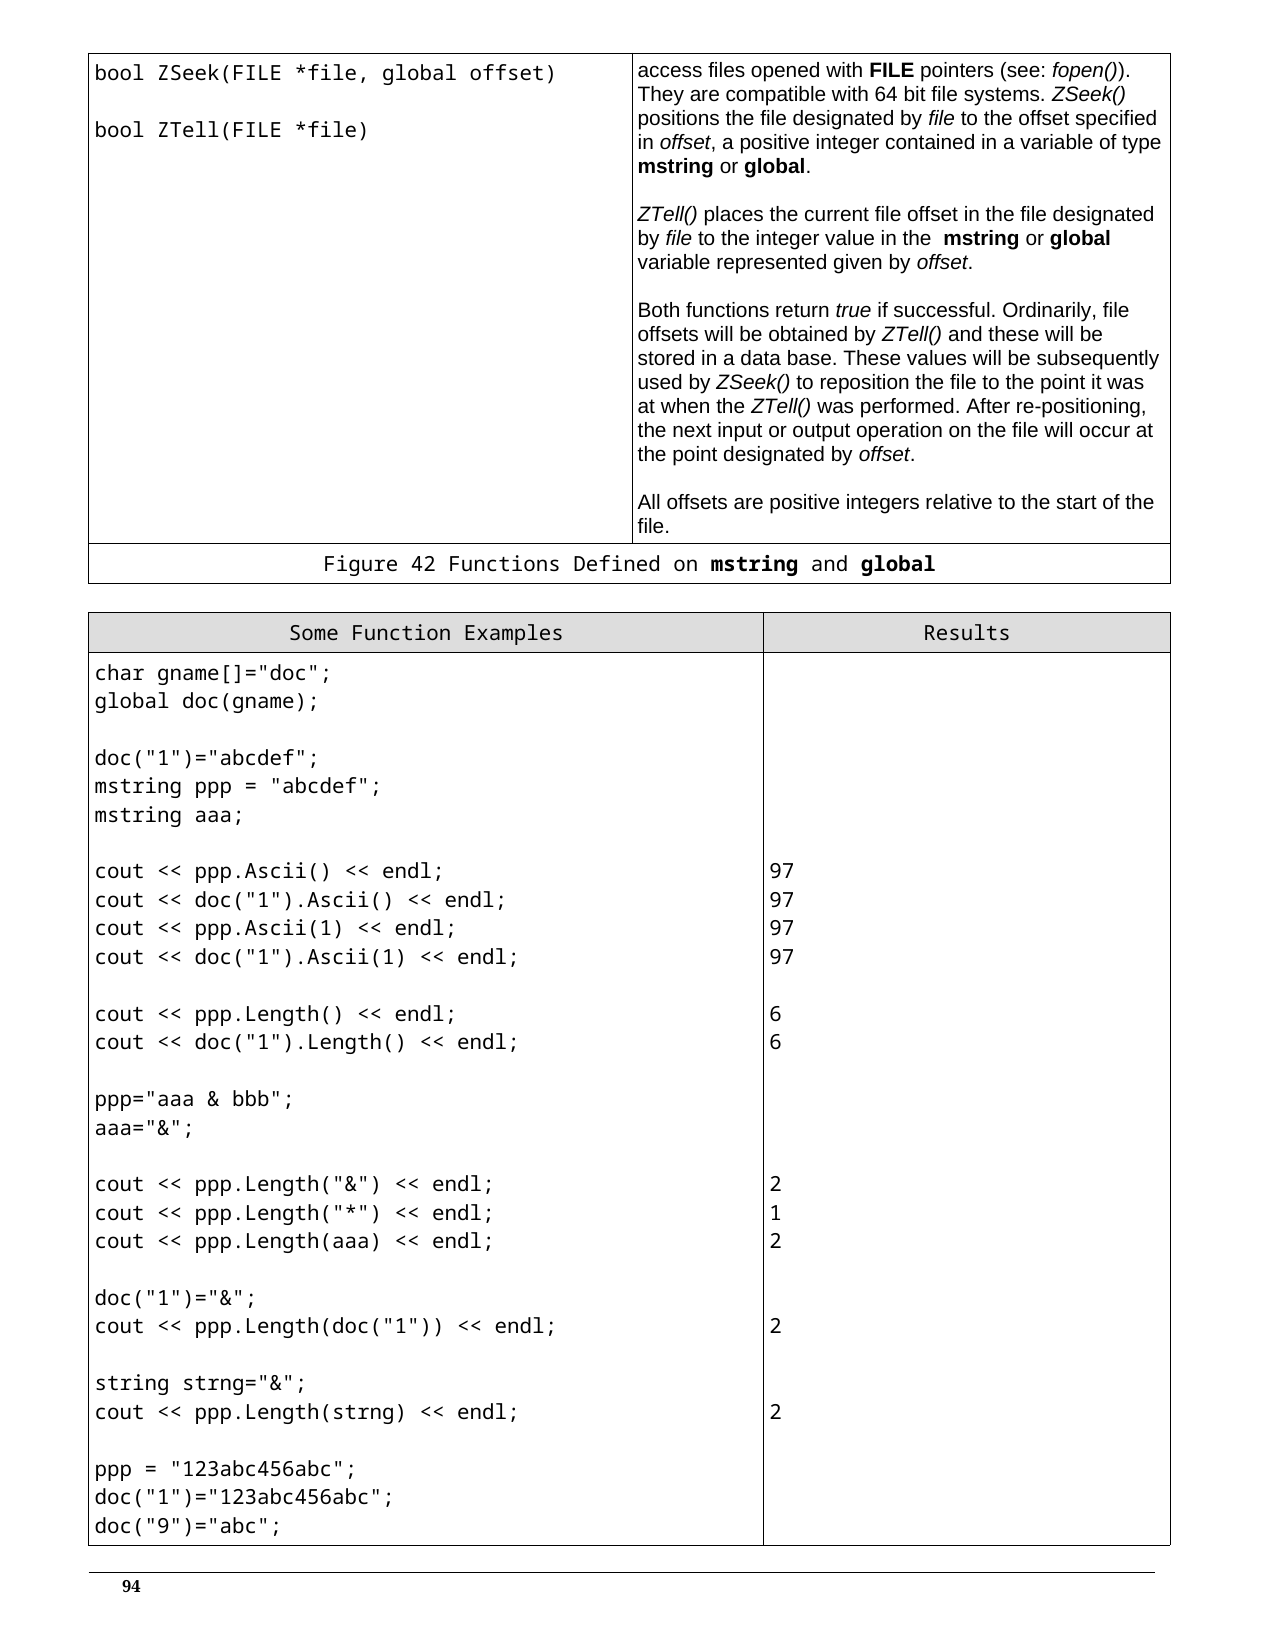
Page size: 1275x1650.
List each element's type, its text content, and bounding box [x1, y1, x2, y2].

table_header Results [764, 613, 1170, 652]
table_cell access files opened with FILE pointers (see: fopen()). They are compatible with 64 bit file systems. ZSeek() positions the file designated by file to the offset specified in offset, a positive integer contained in a variable of type mstring or global. ZTell() places the current file offset in the file designated by file to the integer value in the mstring or global variable represented given by offset. Both functions return true if successful. Ordinarily, file offsets will be obtained by ZTell() and these will be stored in a data base. These values will be subsequently used by ZSeek() to reposition the file to the point it was at when the ZTell() was performed. After re-positioning, the next input or output operation on the file will occur at the point designated by offset. All offsets are positive integers relative to the start of the file. [633, 54, 1170, 543]
table_cell char gname[]="doc"; global doc(gname); doc("1")="abcdef"; mstring ppp = "abcdef"; mstring aaa; cout << ppp.Ascii() << endl; cout << doc("1").Ascii() << endl; cout << ppp.Ascii(1) << endl; cout << doc("1").Ascii(1) << endl; cout << ppp.Length() << endl; cout << doc("1").Length() << endl; ppp="aaa & bbb"; aaa="&"; cout << ppp.Length("&") << endl; cout << ppp.Length("*") << endl; cout << ppp.Length(aaa) << endl; doc("1")="&"; cout << ppp.Length(doc("1")) << endl; string strng="&"; cout << ppp.Length(strng) << endl; ppp = "123abc456abc"; doc("1")="123abc456abc"; doc("9")="abc"; [89, 653, 763, 1545]
table_cell bool ZSeek(FILE *file, global offset) bool ZTell(FILE *file) [89, 54, 632, 543]
table_cell 97 97 97 97 6 6 2 1 2 2 2 [764, 653, 1170, 1545]
table_header Some Function Examples [89, 613, 763, 652]
table_cell Figure 42 Functions Defined on mstring and global [89, 544, 1170, 583]
